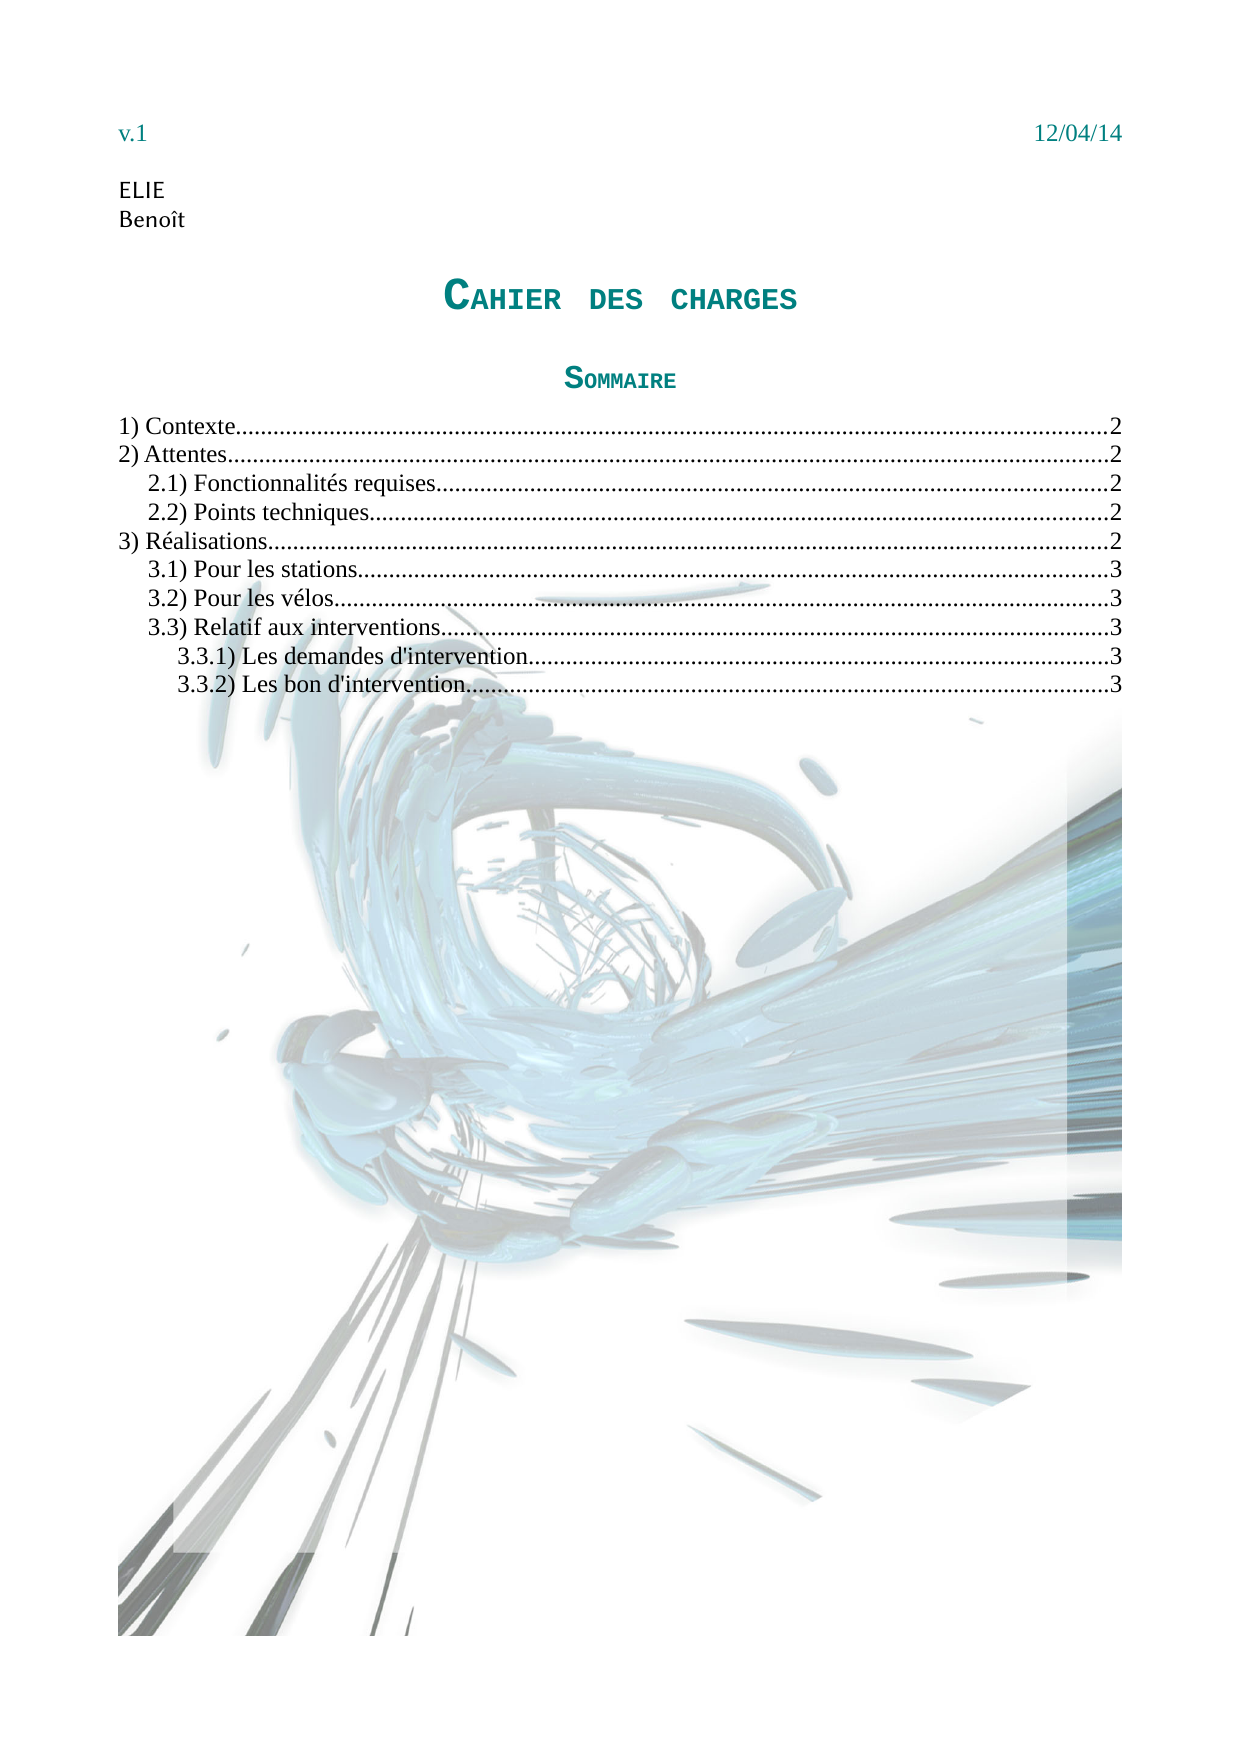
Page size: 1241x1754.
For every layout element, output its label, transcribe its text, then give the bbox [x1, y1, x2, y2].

text 2.2) Points techniques 2 [148, 497, 1122, 526]
text 1) Contexte 2 [118, 411, 1122, 439]
text ELIE Benoît [118, 176, 1122, 233]
text 3) Réalisations 2 [118, 526, 1122, 554]
picture [118, 398, 1122, 411]
text 3.1) Pour les stations 3 [148, 554, 1122, 583]
text 3.3) Relatif aux interventions 3 [148, 612, 1122, 641]
picture [118, 468, 148, 526]
text 3.3.2) Les bon d'intervention 3 [177, 669, 1122, 698]
text 2) Attentes 2 [118, 439, 1122, 468]
picture [118, 323, 1122, 360]
text 3.2) Pour les vélos 3 [148, 583, 1122, 612]
text 2.1) Fonctionnalités requises 2 [148, 468, 1122, 497]
picture [118, 233, 1122, 271]
subtitle Cahier des charges [118, 271, 1122, 323]
picture [118, 118, 1122, 176]
subtitle Sommaire [118, 360, 1122, 398]
text 3.3.1) Les demandes d'intervention 3 [177, 641, 1122, 669]
picture [118, 554, 1122, 1636]
